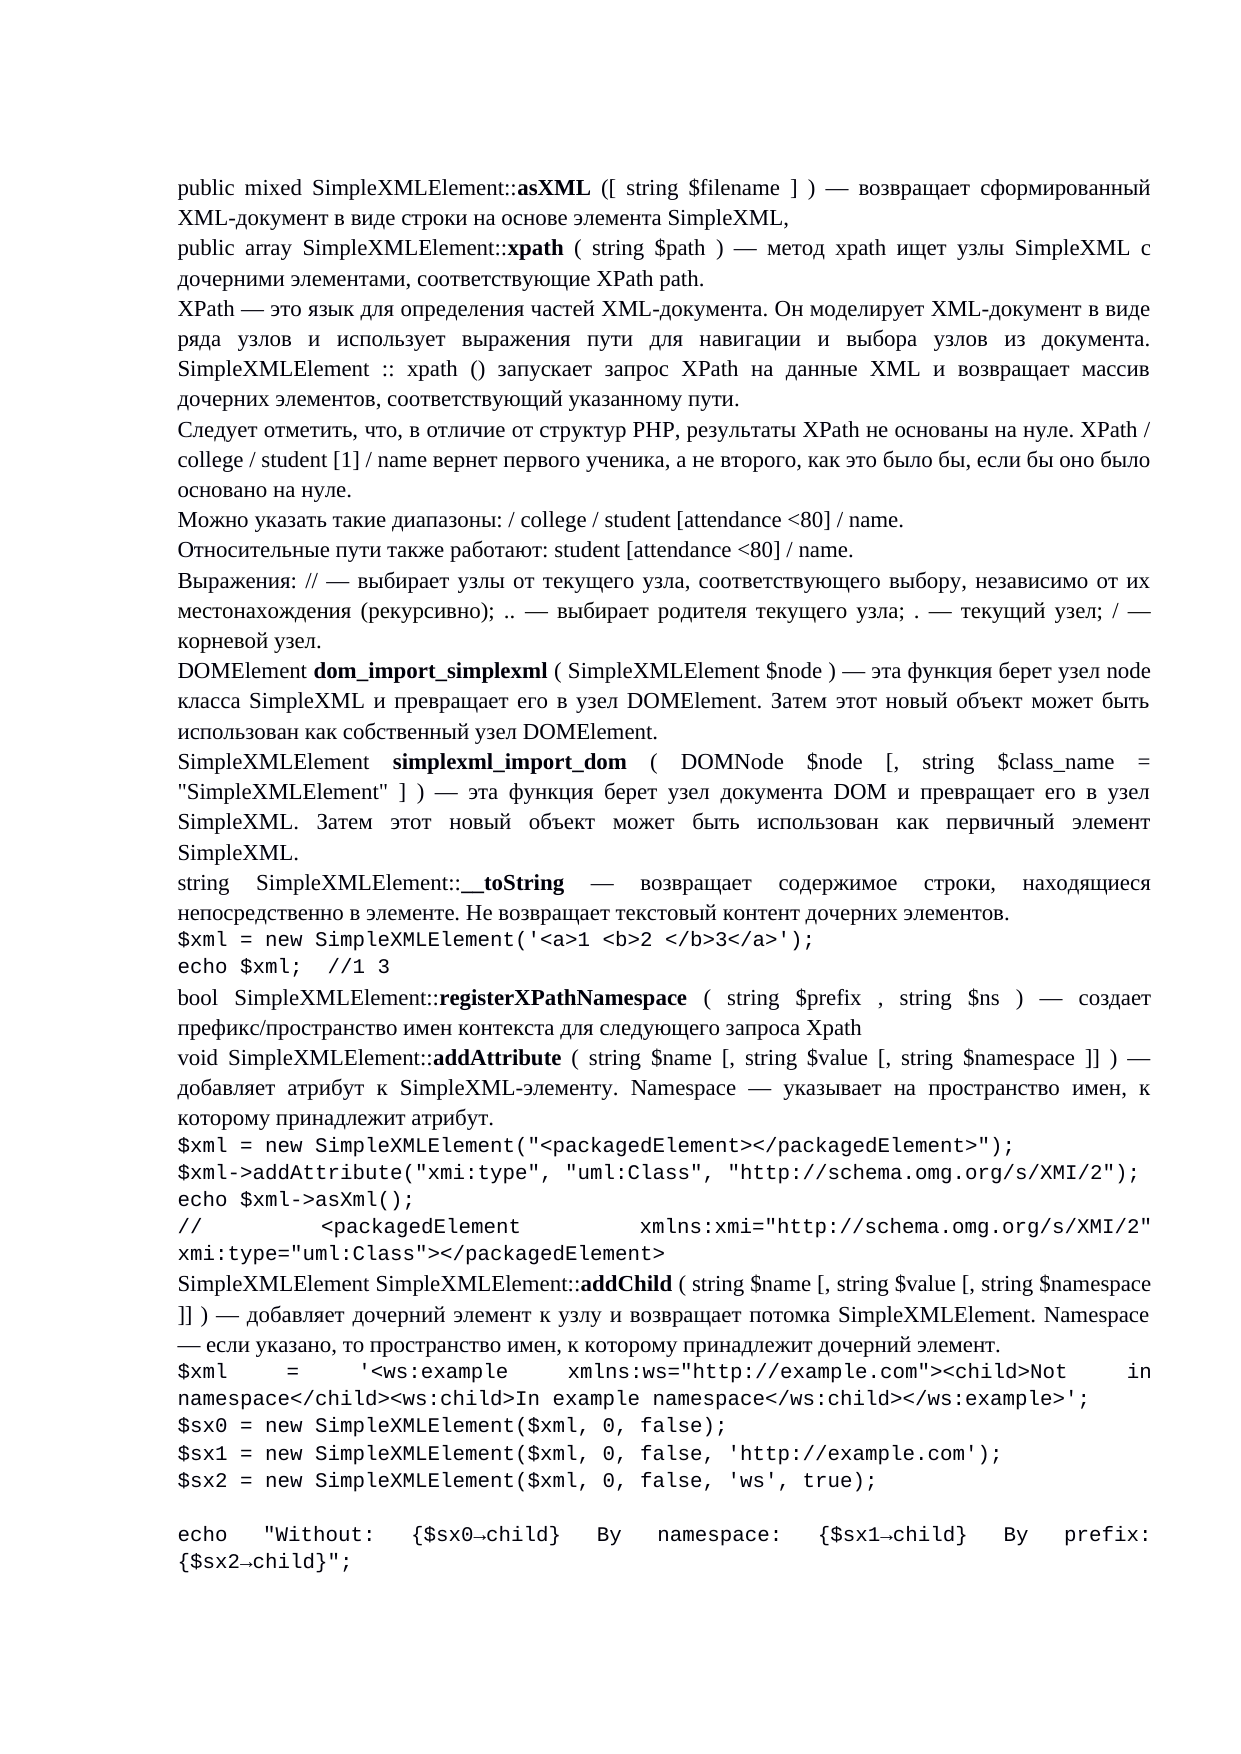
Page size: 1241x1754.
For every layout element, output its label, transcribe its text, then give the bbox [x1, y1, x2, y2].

text $xml = new SimpleXMLElement('<a>1 <b>2 </b>3</a>'); [177, 929, 1152, 953]
text SimpleXMLElement simplexml_import_dom ( DOMNode $node [, string $class_name = "SimpleXMLElement" ] ) — эта функция берет узел документа DOM и превращает его в узел SimpleXML. Затем этот новый объект может быть использован как первичный элемент SimpleXML. [177, 748, 1152, 865]
text Можно указать такие диапазоны: / college / student [attendance <80] / name. [177, 506, 1152, 533]
text Следует отметить, что, в отличие от структур PHP, результаты XPath не основаны на нуле. XPath / college / student [1] / name вернет первого ученика, а не второго, как это было бы, если бы оно было основано на нуле. [177, 416, 1152, 502]
text public mixed SimpleXMLElement::asXML ([ string $filename ] ) — возвращает сформированный XML-документ в виде строки на основе элемента SimpleXML, [177, 174, 1152, 231]
text echo $xml; //1 3 [177, 956, 1152, 980]
text // <packagedElement xmlns:xmi="http://schema.omg.org/s/XMI/2" xmi:type="uml:Class"></packagedElement> [177, 1216, 1152, 1267]
text XPath — это язык для определения частей XML-документа. Он моделирует XML-документ в виде ряда узлов и использует выражения пути для навигации и выбора узлов из документа. SimpleXMLElement :: xpath () запускает запрос XPath на данные XML и возвращает массив дочерних элементов, соответствующий указанному пути. [177, 295, 1152, 412]
text DOMElement dom_import_simplexml ( SimpleXMLElement $node ) — эта функция берет узел node класса SimpleXML и превращает его в узел DOMElement. Затем этот новый объект может быть использован как собственный узел DOMElement. [177, 657, 1152, 744]
text SimpleXMLElement SimpleXMLElement::addChild ( string $name [, string $value [, string $namespace ]] ) — добавляет дочерний элемент к узлу и возвращает потомка SimpleXMLElement. Namespace — если указано, то пространство имен, к которому принадлежит дочерний элемент. [177, 1271, 1152, 1357]
text $xml->addAttribute("xmi:type", "uml:Class", "http://schema.omg.org/s/XMI/2"); [177, 1162, 1152, 1185]
text Выражения: // — выбирает узлы от текущего узла, соответствующего выбору, независимо от их местонахождения (рекурсивно); .. — выбирает родителя текущего узла; . — текущий узел; / — корневой узел. [177, 567, 1152, 653]
text $sx2 = new SimpleXMLElement($xml, 0, false, 'ws', true); [177, 1470, 1152, 1493]
text $xml = '<ws:example xmlns:ws="http://example.com"><child>Not in namespace</child><ws:child>In example namespace</ws:child></ws:example>'; [177, 1361, 1152, 1412]
text $sx0 = new SimpleXMLElement($xml, 0, false); [177, 1416, 1152, 1439]
text public array SimpleXMLElement::xpath ( string $path ) — метод xpath ищет узлы SimpleXML с дочерними элементами, соответствующие XPath path. [177, 234, 1152, 291]
text echo $xml->asXml(); [177, 1189, 1152, 1213]
text $xml = new SimpleXMLElement("<packagedElement></packagedElement>"); [177, 1134, 1152, 1158]
text Относительные пути также работают: student [attendance <80] / name. [177, 536, 1152, 563]
text void SimpleXMLElement::addAttribute ( string $name [, string $value [, string $namespace ]] ) — добавляет атрибут к SimpleXML-элементу. Namespace — указывает на пространство имен, к которому принадлежит атрибут. [177, 1044, 1152, 1131]
text $sx1 = new SimpleXMLElement($xml, 0, false, 'http://example.com'); [177, 1443, 1152, 1466]
text bool SimpleXMLElement::registerXPathNamespace ( string $prefix , string $ns ) — создает префикс/пространство имен контекста для следующего запроса Xpath [177, 983, 1152, 1040]
text string SimpleXMLElement::__toString — возвращает содержимое строки, находящиеся непосредственно в элементе. Не возвращает текстовый контент дочерних элементов. [177, 869, 1152, 925]
text echo "Without: {$sx0→child} By namespace: {$sx1→child} By prefix: {$sx2→child}"; [177, 1524, 1152, 1575]
